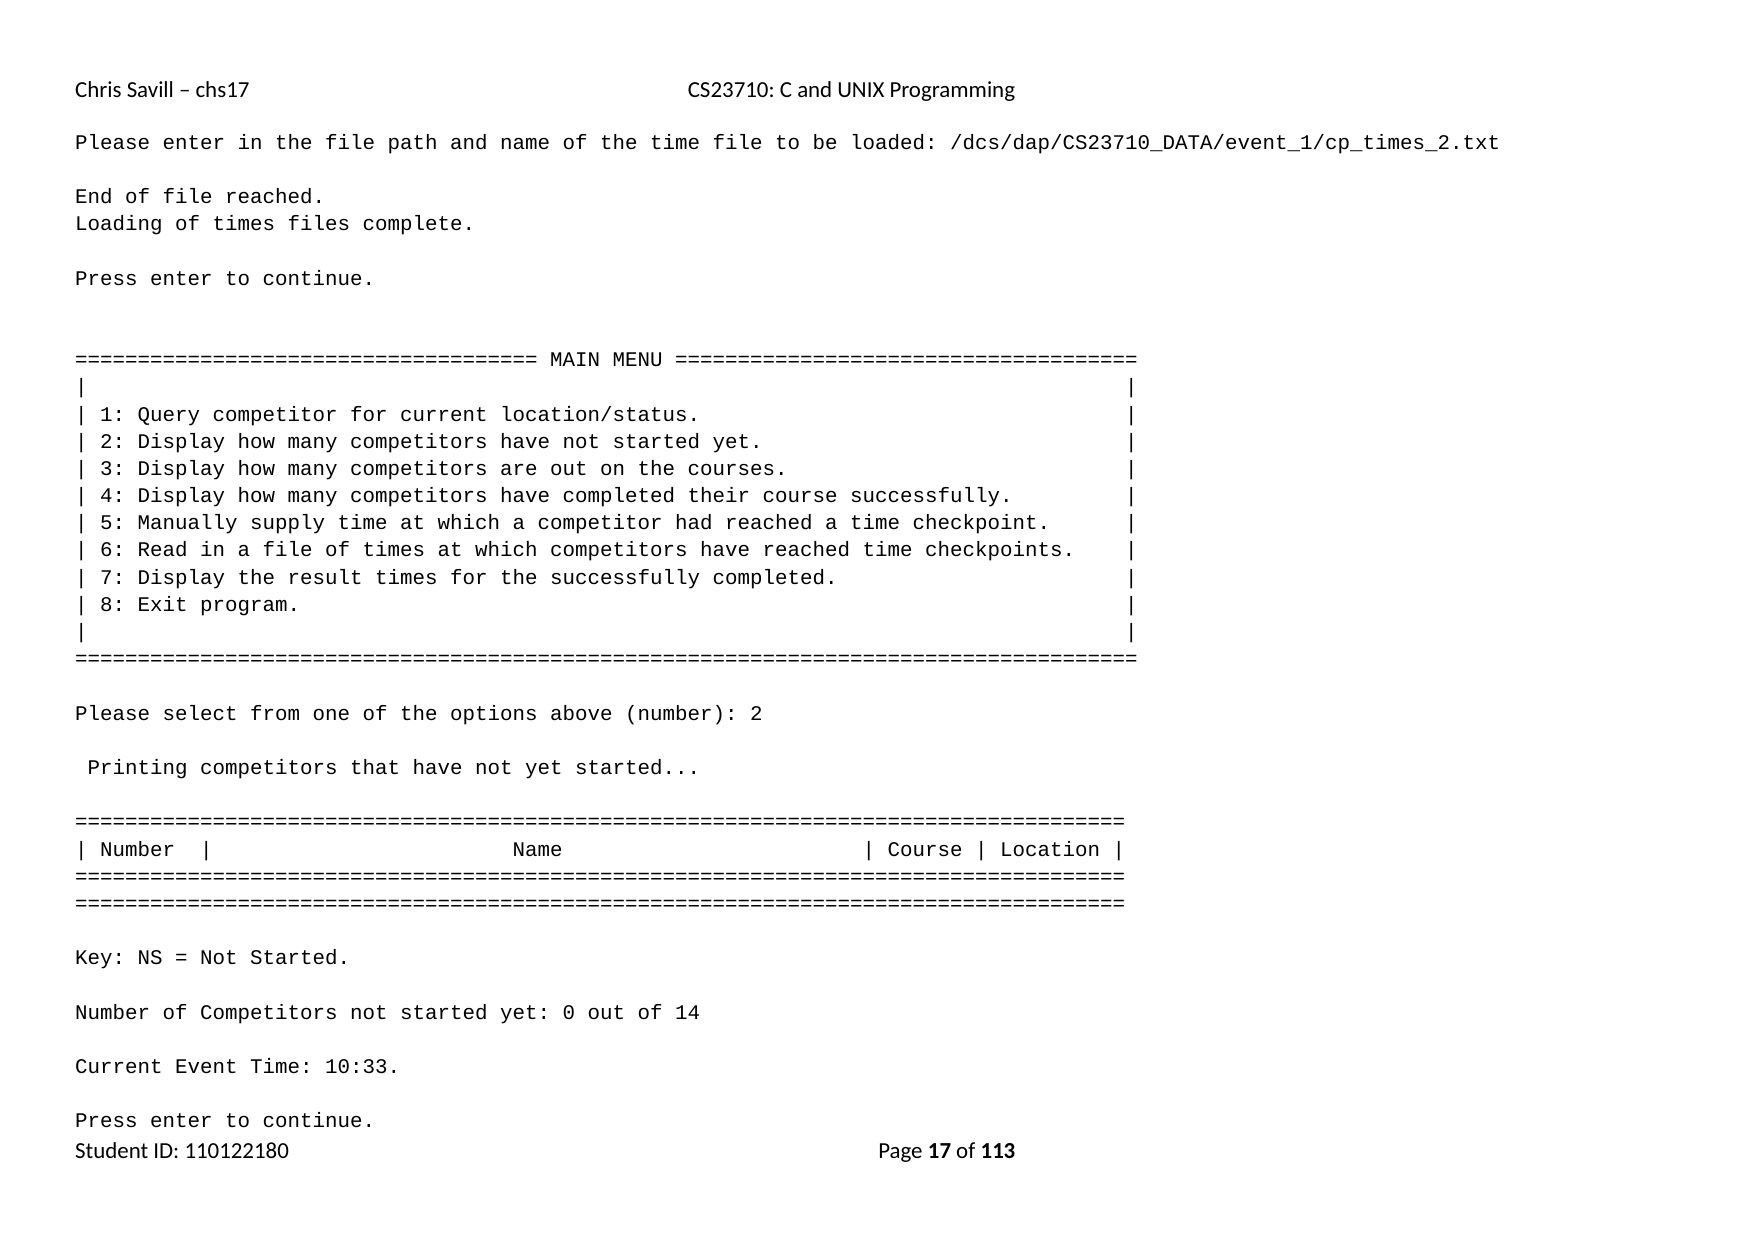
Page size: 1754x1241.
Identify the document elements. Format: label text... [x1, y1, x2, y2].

text Printing competitors that have not yet started... [75, 757, 1679, 781]
text | 5: Manually supply time at which a competitor had reached a time checkpoint. | [75, 512, 1679, 536]
text Please enter in the file path and name of the time file to be loaded: /dcs/dap/CS23710_DATA/event_1/cp_times_2.txt [75, 132, 1679, 155]
text | | [75, 376, 1679, 400]
text | 6: Read in a file of times at which competitors have reached time checkpoints. | [75, 539, 1679, 563]
text ===================================================================================== [75, 648, 1679, 672]
text | 7: Display the result times for the successfully completed. | [75, 567, 1679, 590]
text Loading of times files complete. [75, 213, 1679, 237]
text Current Event Time: 10:33. [75, 1056, 1679, 1080]
text Please select from one of the options above (number): 2 [75, 703, 1679, 726]
text | | [75, 621, 1679, 645]
text Press enter to continue. [75, 268, 1679, 291]
text End of file reached. [75, 186, 1679, 210]
text ==================================================================================== [75, 866, 1679, 889]
text | 2: Display how many competitors have not started yet. | [75, 431, 1679, 454]
text | 8: Exit program. | [75, 594, 1679, 617]
text Key: NS = Not Started. [75, 947, 1679, 971]
text ==================================================================================== [75, 893, 1679, 917]
text Number of Competitors not started yet: 0 out of 14 [75, 1002, 1679, 1025]
text | 3: Display how many competitors are out on the courses. | [75, 458, 1679, 482]
text | 1: Query competitor for current location/status. | [75, 403, 1679, 427]
text ==================================================================================== [75, 811, 1679, 835]
text Press enter to continue. [75, 1110, 1679, 1134]
text ===================================== MAIN MENU ===================================== [75, 349, 1679, 373]
text | Number | Name | Course | Location | [75, 838, 1679, 862]
text | 4: Display how many competitors have completed their course successfully. | [75, 485, 1679, 509]
